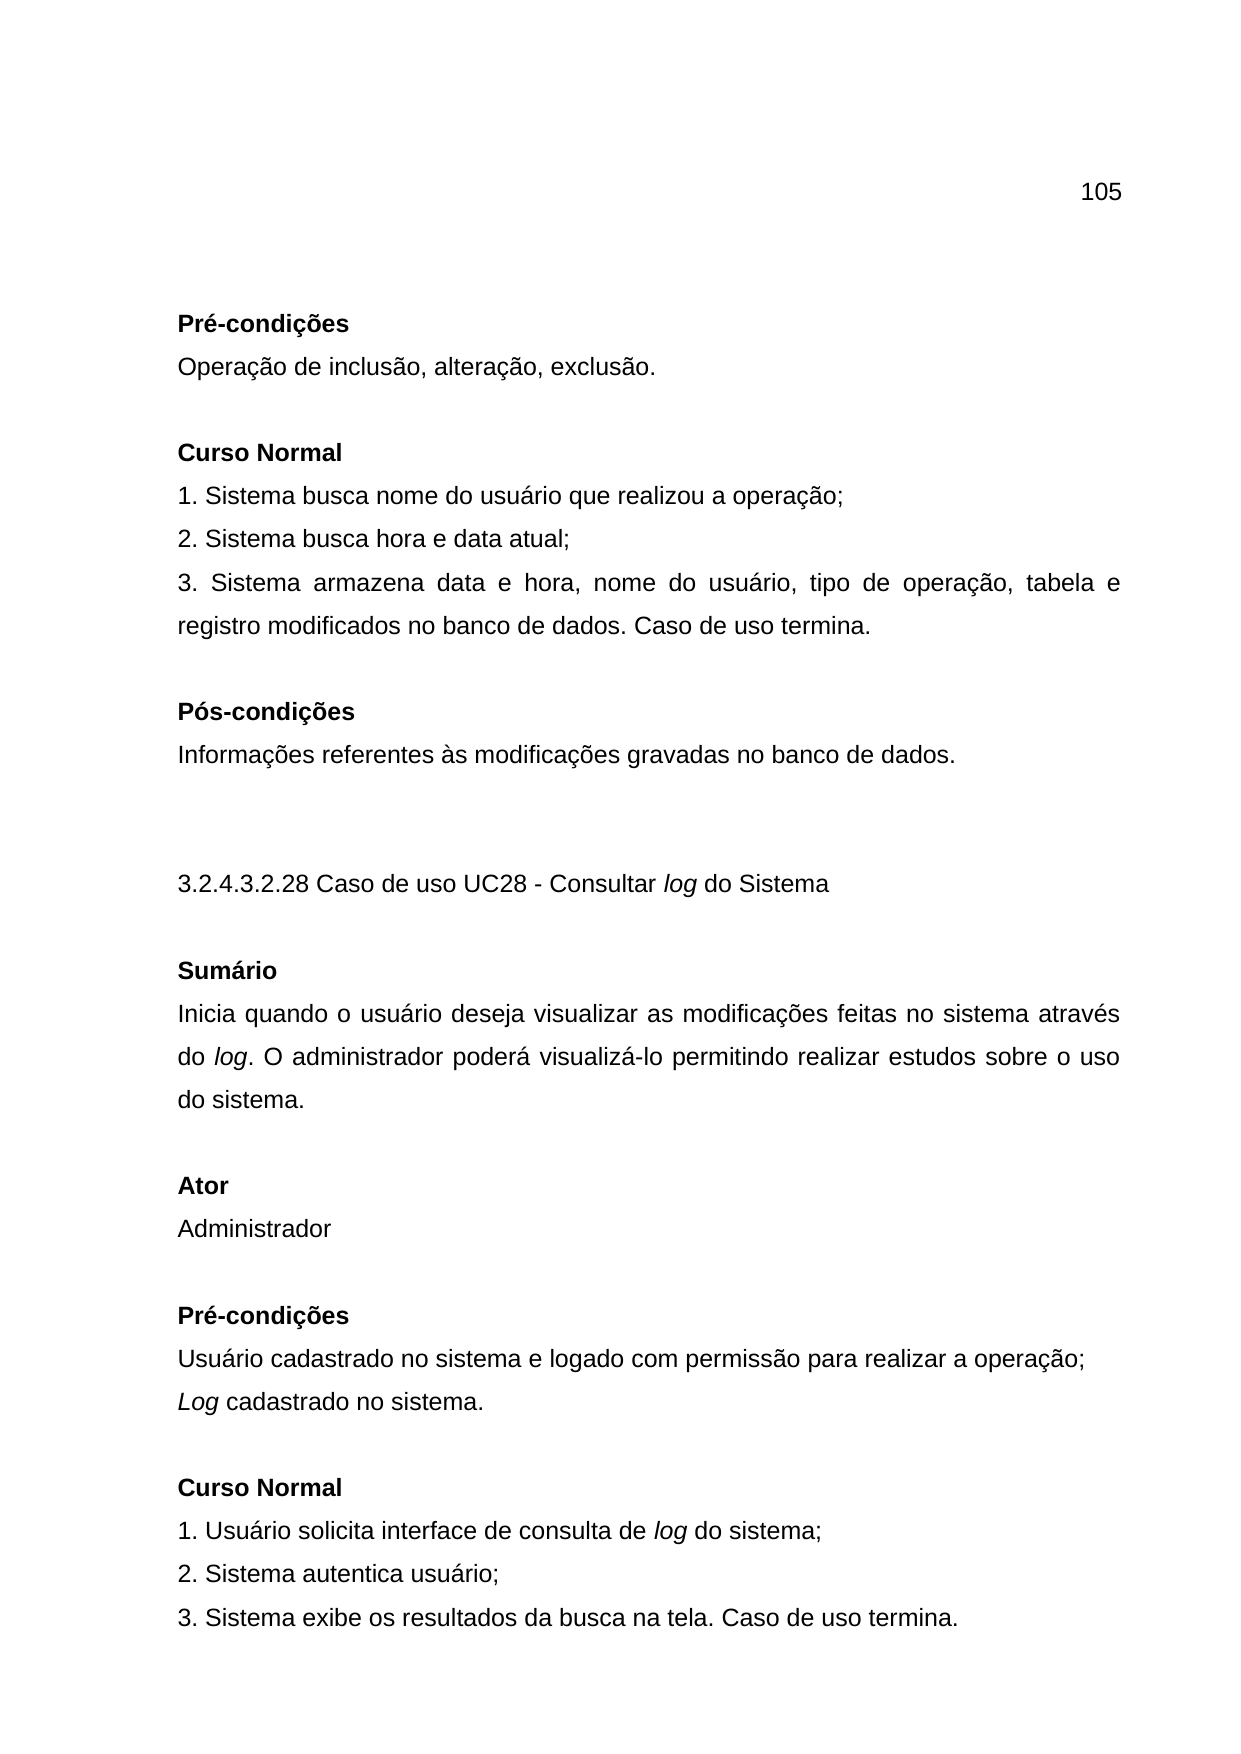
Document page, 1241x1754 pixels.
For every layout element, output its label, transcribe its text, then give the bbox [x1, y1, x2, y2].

text Administrador [177, 1214, 1122, 1243]
text 2. Sistema autentica usuário; [177, 1559, 1122, 1588]
text Inicia quando o usuário deseja visualizar as modificações feitas no sistema através do log. O administrador poderá visualizá-lo permitindo realizar estudos sobre o uso do sistema. [177, 999, 1122, 1114]
text Pós-condições [177, 697, 1122, 726]
text Ator [177, 1171, 1122, 1200]
text 3.2.4.3.2.28 Caso de uso UC28 - Consultar log do Sistema [177, 869, 1122, 898]
text Sumário [177, 956, 1122, 984]
text Log cadastrado no sistema. [177, 1387, 1122, 1416]
text 3. Sistema exibe os resultados da busca na tela. Caso de uso termina. [177, 1603, 1122, 1631]
text 1. Usuário solicita interface de consulta de log do sistema; [177, 1516, 1122, 1545]
text 2. Sistema busca hora e data atual; [177, 524, 1122, 553]
text Pré-condições [177, 309, 1122, 338]
text 1. Sistema busca nome do usuário que realizou a operação; [177, 481, 1122, 510]
text Curso Normal [177, 1473, 1122, 1502]
text Usuário cadastrado no sistema e logado com permissão para realizar a operação; [177, 1344, 1122, 1373]
text Pré-condições [177, 1301, 1122, 1329]
text Curso Normal [177, 438, 1122, 467]
text Operação de inclusão, alteração, exclusão. [177, 352, 1122, 381]
text Informações referentes às modificações gravadas no banco de dados. [177, 740, 1122, 769]
text 3. Sistema armazena data e hora, nome do usuário, tipo de operação, tabela e registro modificados no banco de dados. Caso de uso termina. [177, 568, 1122, 639]
